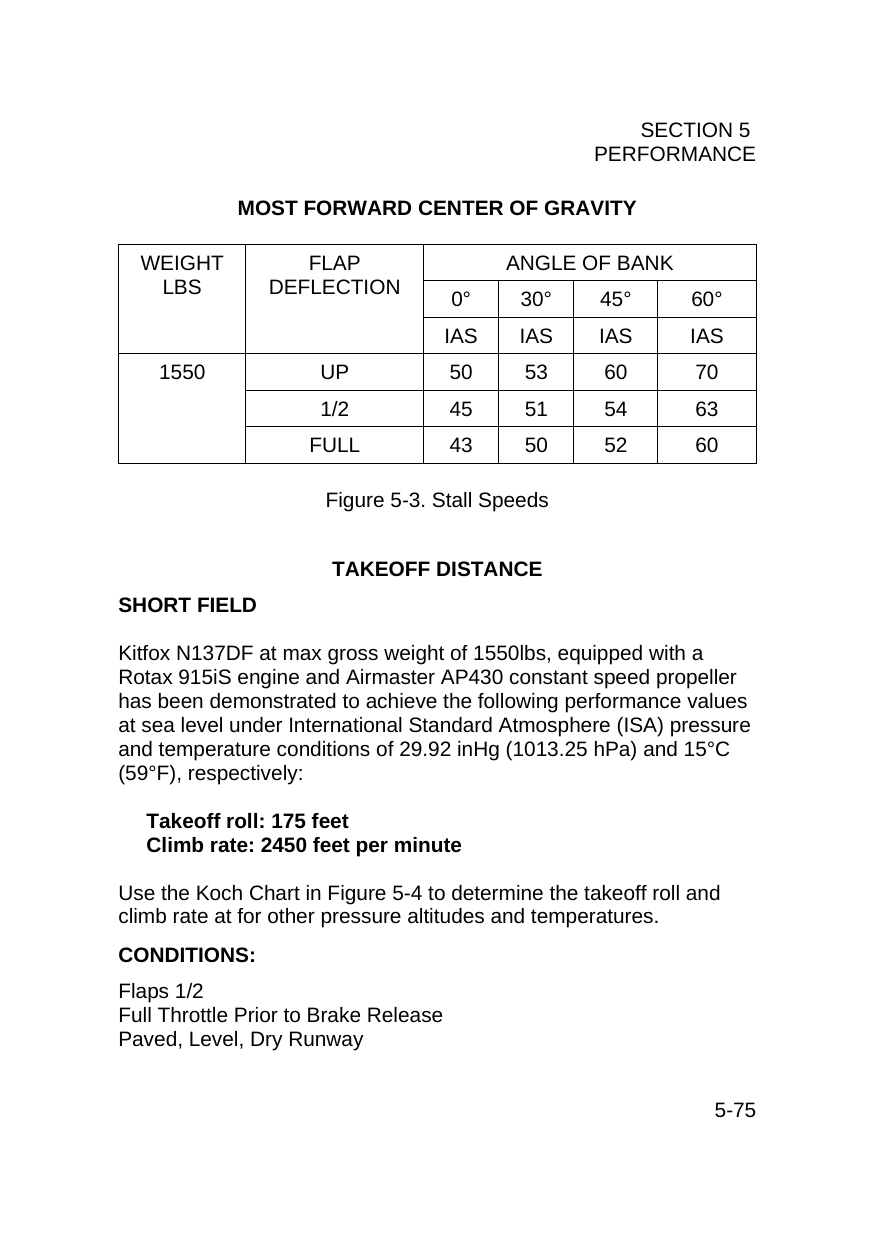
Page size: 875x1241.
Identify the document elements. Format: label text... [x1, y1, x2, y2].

table_cell 50 [499, 427, 573, 463]
subtitle CONDITIONS: [118, 943, 756, 967]
text Flaps 1/2 [118, 979, 756, 1003]
table_header FLAP DEFLECTION [246, 245, 423, 353]
table_cell 60 [658, 427, 756, 463]
table_cell 0° [424, 281, 498, 317]
table_cell 1550 [119, 354, 245, 463]
text Use the Koch Chart in Figure 5-4 to determine the takeoff roll and climb rate at for other pressure altitudes and temperatures. [118, 880, 756, 928]
table_cell 60° [658, 281, 756, 317]
table_cell 45° [574, 281, 657, 317]
text Paved, Level, Dry Runway [118, 1027, 756, 1051]
table_cell 43 [424, 427, 498, 463]
table_cell 51 [499, 391, 573, 426]
table_cell FULL [246, 427, 423, 463]
table_header WEIGHT LBS [119, 245, 245, 353]
text Takeoff roll: 175 feet [146, 808, 756, 832]
table_cell 70 [658, 354, 756, 390]
table_cell 1/2 [246, 391, 423, 426]
table_cell IAS [574, 318, 657, 353]
text SHORT FIELD [118, 593, 756, 617]
table_cell 50 [424, 354, 498, 390]
table_header ANGLE OF BANK [424, 245, 756, 280]
table_cell 30° [499, 281, 573, 317]
table_cell 54 [574, 391, 657, 426]
table_cell IAS [424, 318, 498, 353]
table_cell UP [246, 354, 423, 390]
text Full Throttle Prior to Brake Release [118, 1003, 756, 1027]
table_cell 52 [574, 427, 657, 463]
text Kitfox N137DF at max gross weight of 1550lbs, equipped with a Rotax 915iS engine and Airmaster AP430 constant speed propeller has been demonstrated to achieve the following performance values at sea level under International Standard Atmosphere (ISA) pressure and temperature conditions of 29.92 inHg (1013.25 hPa) and 15°C (59°F), respectively: [118, 641, 756, 784]
text MOST FORWARD CENTER OF GRAVITY [118, 196, 756, 220]
table_cell IAS [499, 318, 573, 353]
table_cell 45 [424, 391, 498, 426]
subtitle TAKEOFF DISTANCE [118, 556, 756, 580]
text Figure 5-3. Stall Speeds [118, 488, 756, 512]
table_cell IAS [658, 318, 756, 353]
text Climb rate: 2450 feet per minute [146, 832, 756, 856]
table_cell 60 [574, 354, 657, 390]
table_cell 53 [499, 354, 573, 390]
table_cell 63 [658, 391, 756, 426]
